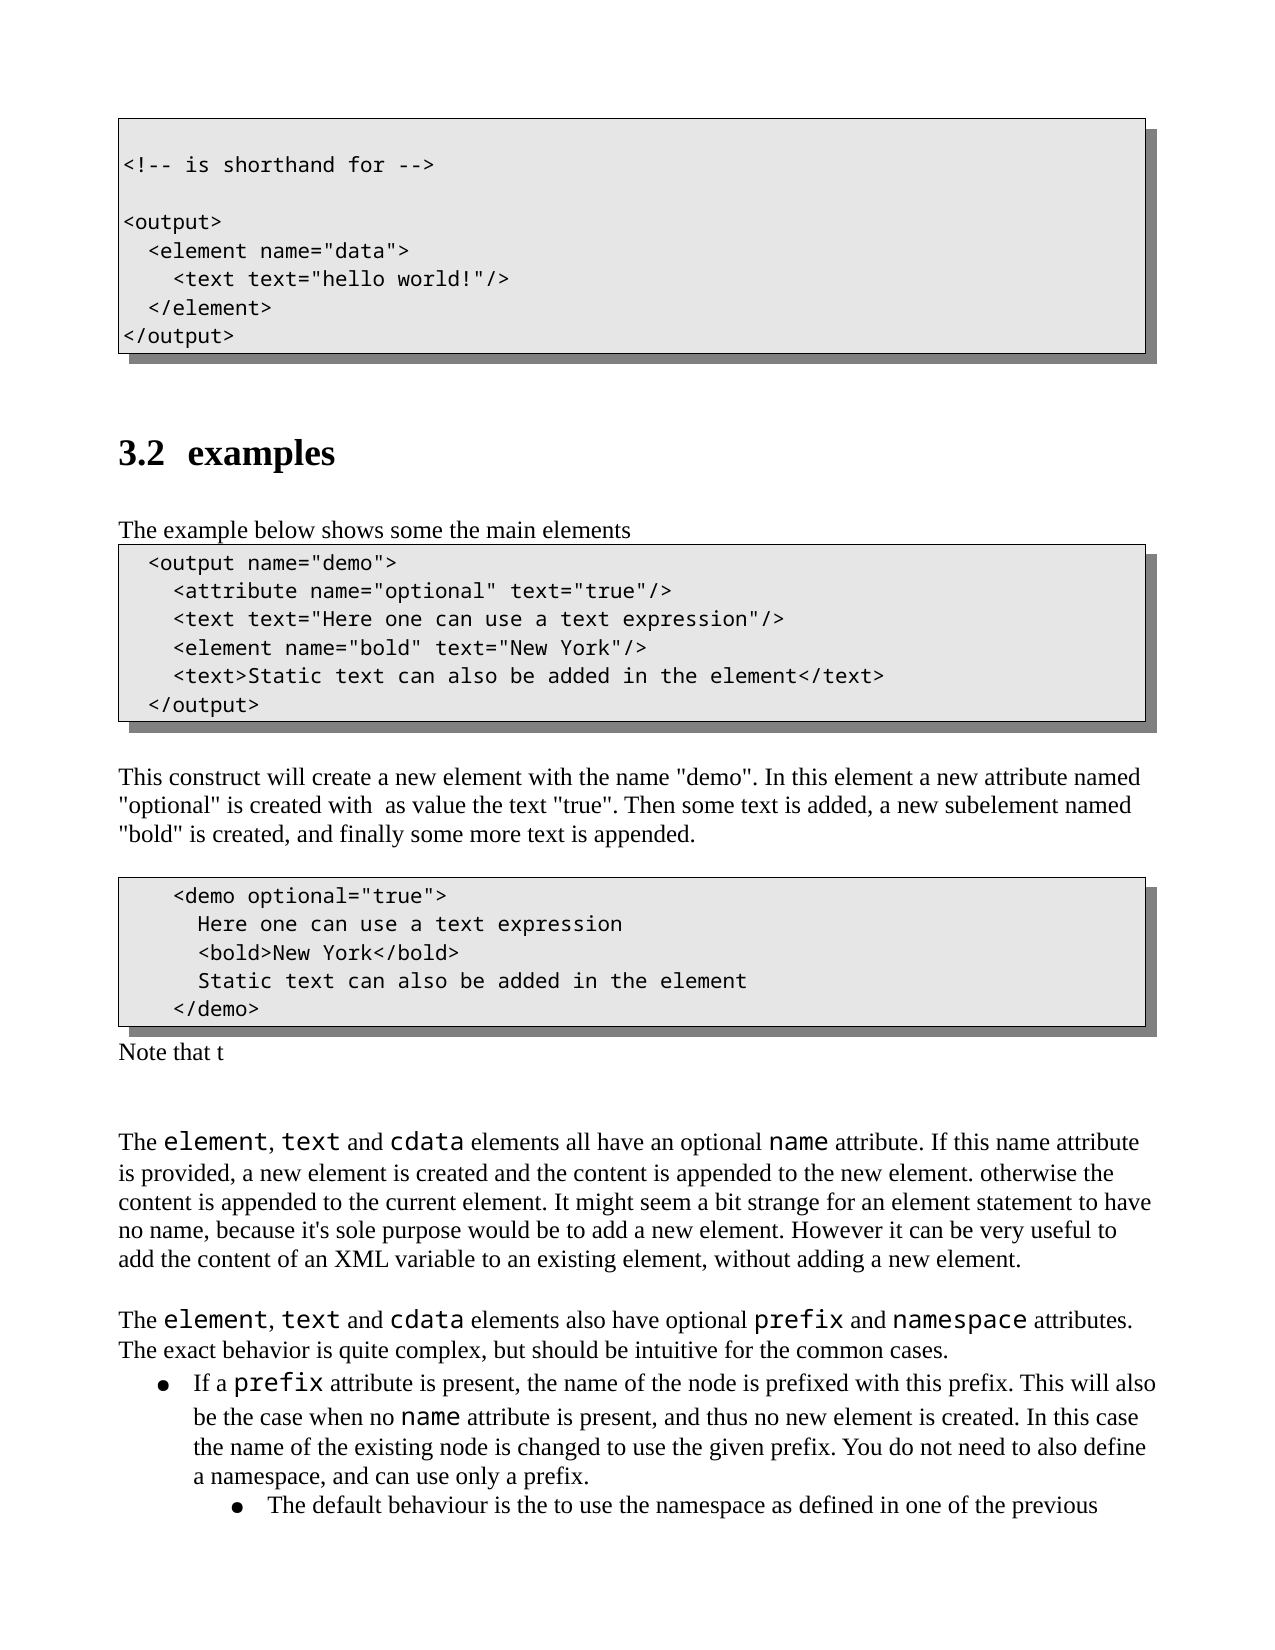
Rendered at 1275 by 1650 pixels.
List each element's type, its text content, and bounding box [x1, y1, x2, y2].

text <text text="hello world!"/> [119, 260, 1145, 289]
text <bold>New York</bold> [119, 933, 1145, 962]
text Note that t [118, 1037, 1157, 1066]
text <attribute name="optional" text="true"/> [119, 572, 1145, 601]
text </demo> [119, 990, 1145, 1026]
list If a prefix attribute is present, the name of the node is prefixed with this prefix. This will also be the case when no name attribute is present, and thus no new element is created. In this case the name of the existing node is changed to use the given prefix. You do not need to also define a namespace, and can use only a prefix. [156, 1364, 1157, 1490]
text <text text="Here one can use a text expression"/> [119, 601, 1145, 629]
text This construct will create a new element with the name "demo". In this element a new attribute named "optional" is created with as value the text "true". Then some text is added, a new subelement named "bold" is created, and finally some more text is appended. [118, 762, 1157, 848]
text <element name="data"> [119, 232, 1145, 260]
text <text>Static text can also be added in the element</text> [119, 657, 1145, 686]
text </output> [119, 317, 1145, 353]
text Here one can use a text expression [119, 905, 1145, 933]
text </element> [119, 289, 1145, 317]
text <output name="demo"> [119, 545, 1145, 572]
text Static text can also be added in the element [119, 962, 1145, 990]
text The example below shows some the main elements [118, 515, 1157, 544]
text <!-- is shorthand for --> [119, 147, 1145, 175]
text <element name="bold" text="New York"/> [119, 629, 1145, 657]
text <output> [119, 203, 1145, 232]
subtitle examples [118, 431, 1157, 474]
text The element, text and cdata elements all have an optional name attribute. If this name attribute is provided, a new element is created and the content is appended to the new element. otherwise the content is appended to the current element. It might seem a bit strange for an element statement to have no name, because it's sole purpose would be to add a new element. However it can be very useful to add the content of an XML variable to an existing element, without adding a new element. [118, 1124, 1157, 1273]
text </output> [119, 686, 1145, 721]
text The element, text and cdata elements also have optional prefix and namespace attributes. The exact behavior is quite complex, but should be intuitive for the common cases. [118, 1302, 1157, 1364]
text <demo optional="true"> [119, 878, 1145, 905]
list The default behaviour is the to use the namespace as defined in one of the previous [229, 1490, 1157, 1519]
